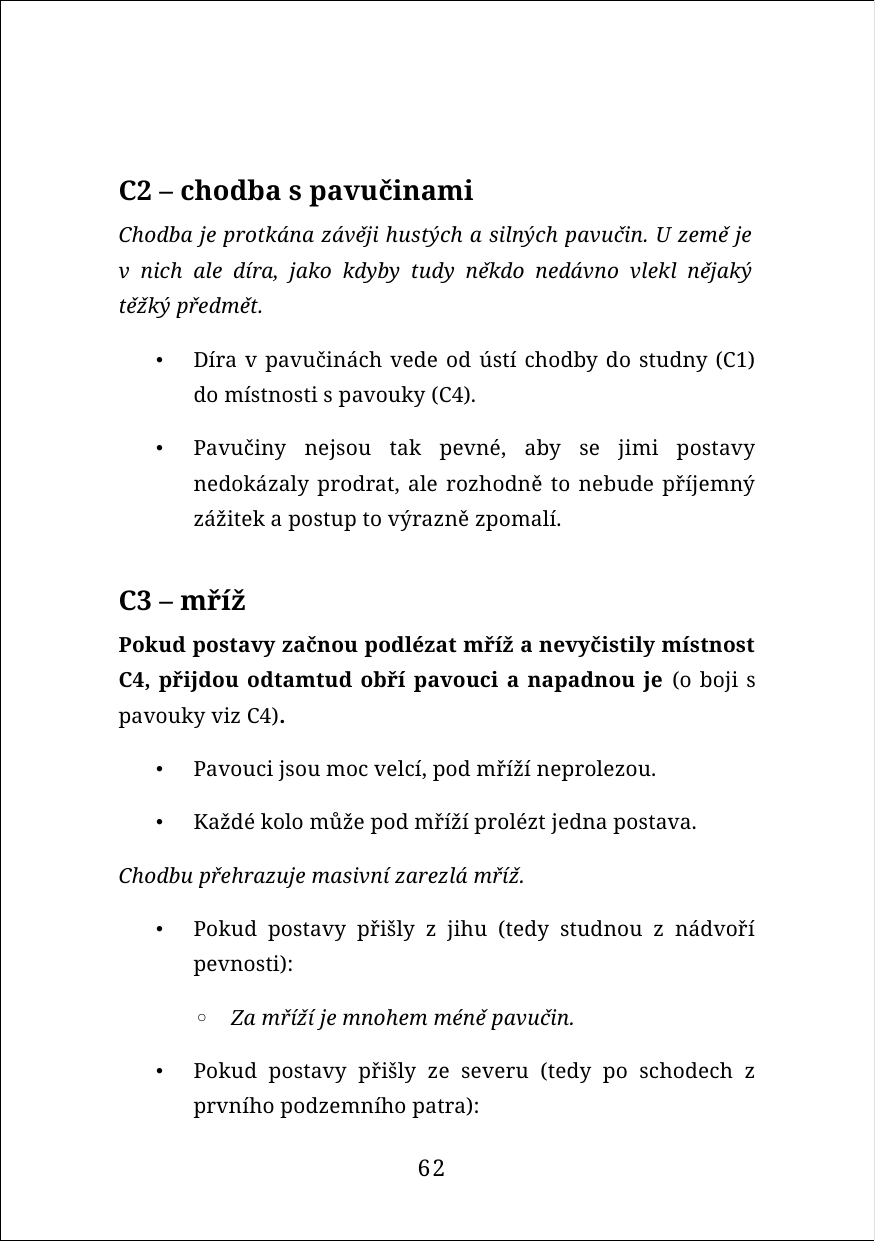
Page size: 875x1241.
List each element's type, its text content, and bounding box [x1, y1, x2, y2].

subtitle C3 – mříž [118, 581, 756, 618]
subtitle C2 – chodba s pavučinami [118, 172, 756, 209]
list Za mříží je mnohem méně pavučin. [193, 1003, 756, 1031]
list Pokud postavy přišly z jihu (tedy studnou z nádvoří pevnosti): [156, 914, 756, 978]
text Pokud postavy začnou podlézat mříž a nevyčistily místnost C4, přijdou odtamtud obří pavouci a napadnou je (o boji s pavouky viz C4). [118, 630, 756, 729]
text Chodbu přehrazuje masivní zarezlá mříž. [118, 861, 756, 889]
text Chodba je protkána závěji hustých a silných pavučin. U země je v nich ale díra, jako kdyby tudy někdo nedávno vlekl nějaký těžký předmět. [118, 220, 756, 320]
list Pavouci jsou moc velcí, pod mříží neprolezou. [156, 754, 756, 783]
list Díra v pavučinách vede od ústí chodby do studny (C1) do místnosti s pavouky (C4). [156, 345, 756, 409]
list Pavučiny nejsou tak pevné, aby se jimi postavy nedokázaly prodrat, ale rozhodně to nebude příjemný zážitek a postup to výrazně zpomalí. [156, 433, 756, 533]
list Pokud postavy přišly ze severu (tedy po schodech z prvního podzemního patra): [156, 1056, 756, 1120]
list Každé kolo může pod mříží prolézt jedna postava. [156, 807, 756, 836]
